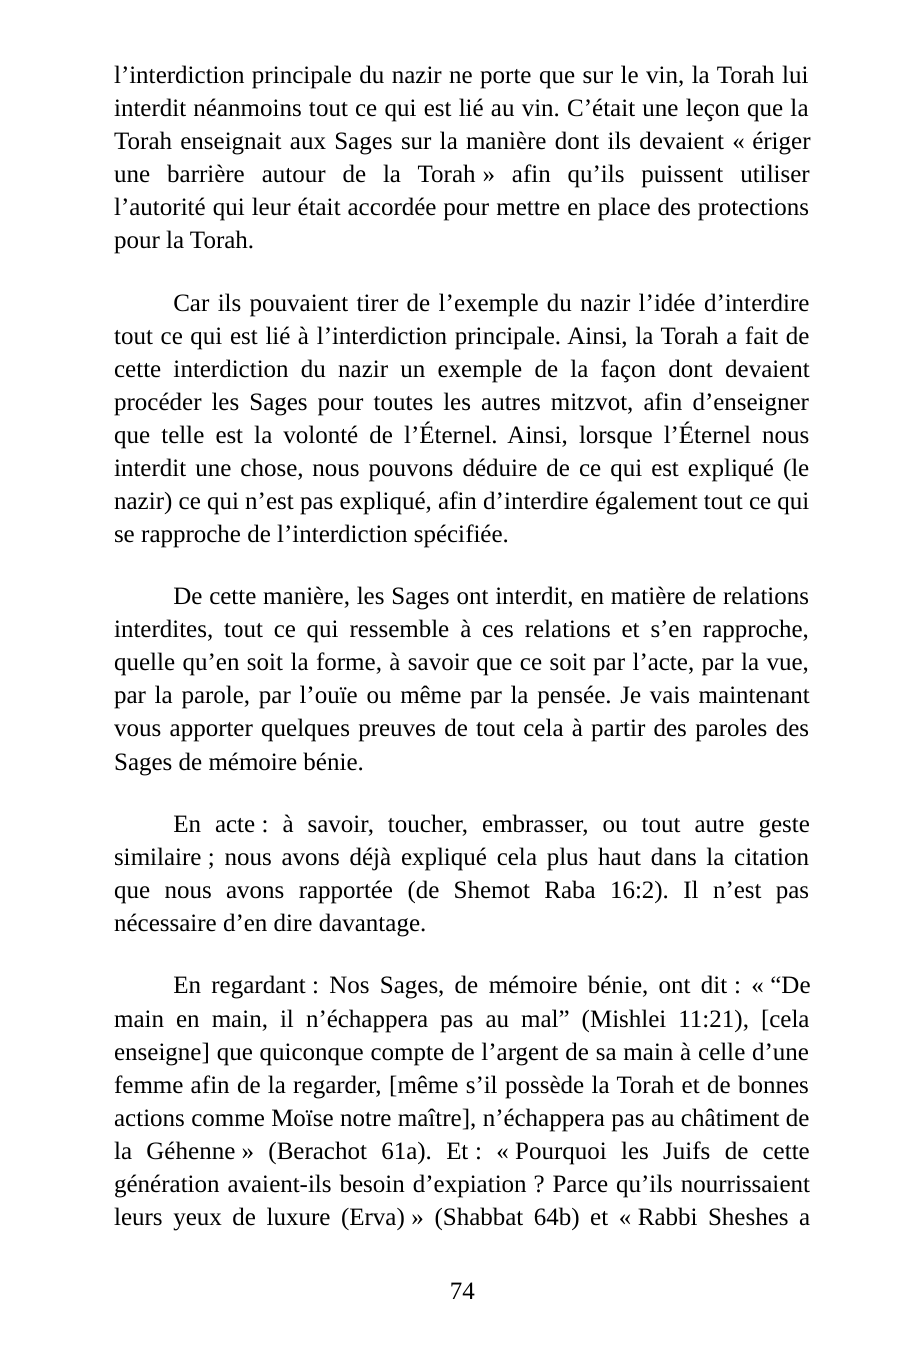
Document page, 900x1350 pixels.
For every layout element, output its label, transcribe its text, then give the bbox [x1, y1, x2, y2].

text De cette manière, les Sages ont interdit, en matière de relations interdites, tout ce qui ressemble à ces relations et s’en rapproche, quelle qu’en soit la forme, à savoir que ce soit par l’acte, par la vue, par la parole, par l’ouïe ou même par la pensée. Je vais maintenant vous apporter quelques preuves de tout cela à partir des paroles des Sages de mémoire bénie. [114, 581, 810, 775]
text En acte : à savoir, toucher, embrasser, ou tout autre geste similaire ; nous avons déjà expliqué cela plus haut dans la citation que nous avons rapportée (de Shemot Raba 16:2). Il n’est pas nécessaire d’en dire davantage. [114, 809, 810, 937]
text En regardant : Nos Sages, de mémoire bénie, ont dit : « “De main en main, il n’échappera pas au mal” (Mishlei 11:21), [cela enseigne] que quiconque compte de l’argent de sa main à celle d’une femme afin de la regarder, [même s’il possède la Torah et de bonnes actions comme Moïse notre maître], n’échappera pas au châtiment de la Géhenne » (Berachot 61a). Et : « Pourquoi les Juifs de cette génération avaient-ils besoin d’expiation ? Parce qu’ils nourrissaient leurs yeux de luxure (Erva) » (Shabbat 64b) et « Rabbi Sheshes a [114, 971, 810, 1231]
text l’interdiction principale du nazir ne porte que sur le vin, la Torah lui interdit néanmoins tout ce qui est lié au vin. C’était une leçon que la Torah enseignait aux Sages sur la manière dont ils devaient « ériger une barrière autour de la Torah » afin qu’ils puissent utiliser l’autorité qui leur était accordée pour mettre en place des protections pour la Torah. [114, 60, 810, 254]
text Car ils pouvaient tirer de l’exemple du nazir l’idée d’interdire tout ce qui est lié à l’interdiction principale. Ainsi, la Torah a fait de cette interdiction du nazir un exemple de la façon dont devaient procéder les Sages pour toutes les autres mitzvot, afin d’enseigner que telle est la volonté de l’Éternel. Ainsi, lorsque l’Éternel nous interdit une chose, nous pouvons déduire de ce qui est expliqué (le nazir) ce qui n’est pas expliqué, afin d’interdire également tout ce qui se rapproche de l’interdiction spécifiée. [114, 288, 810, 548]
